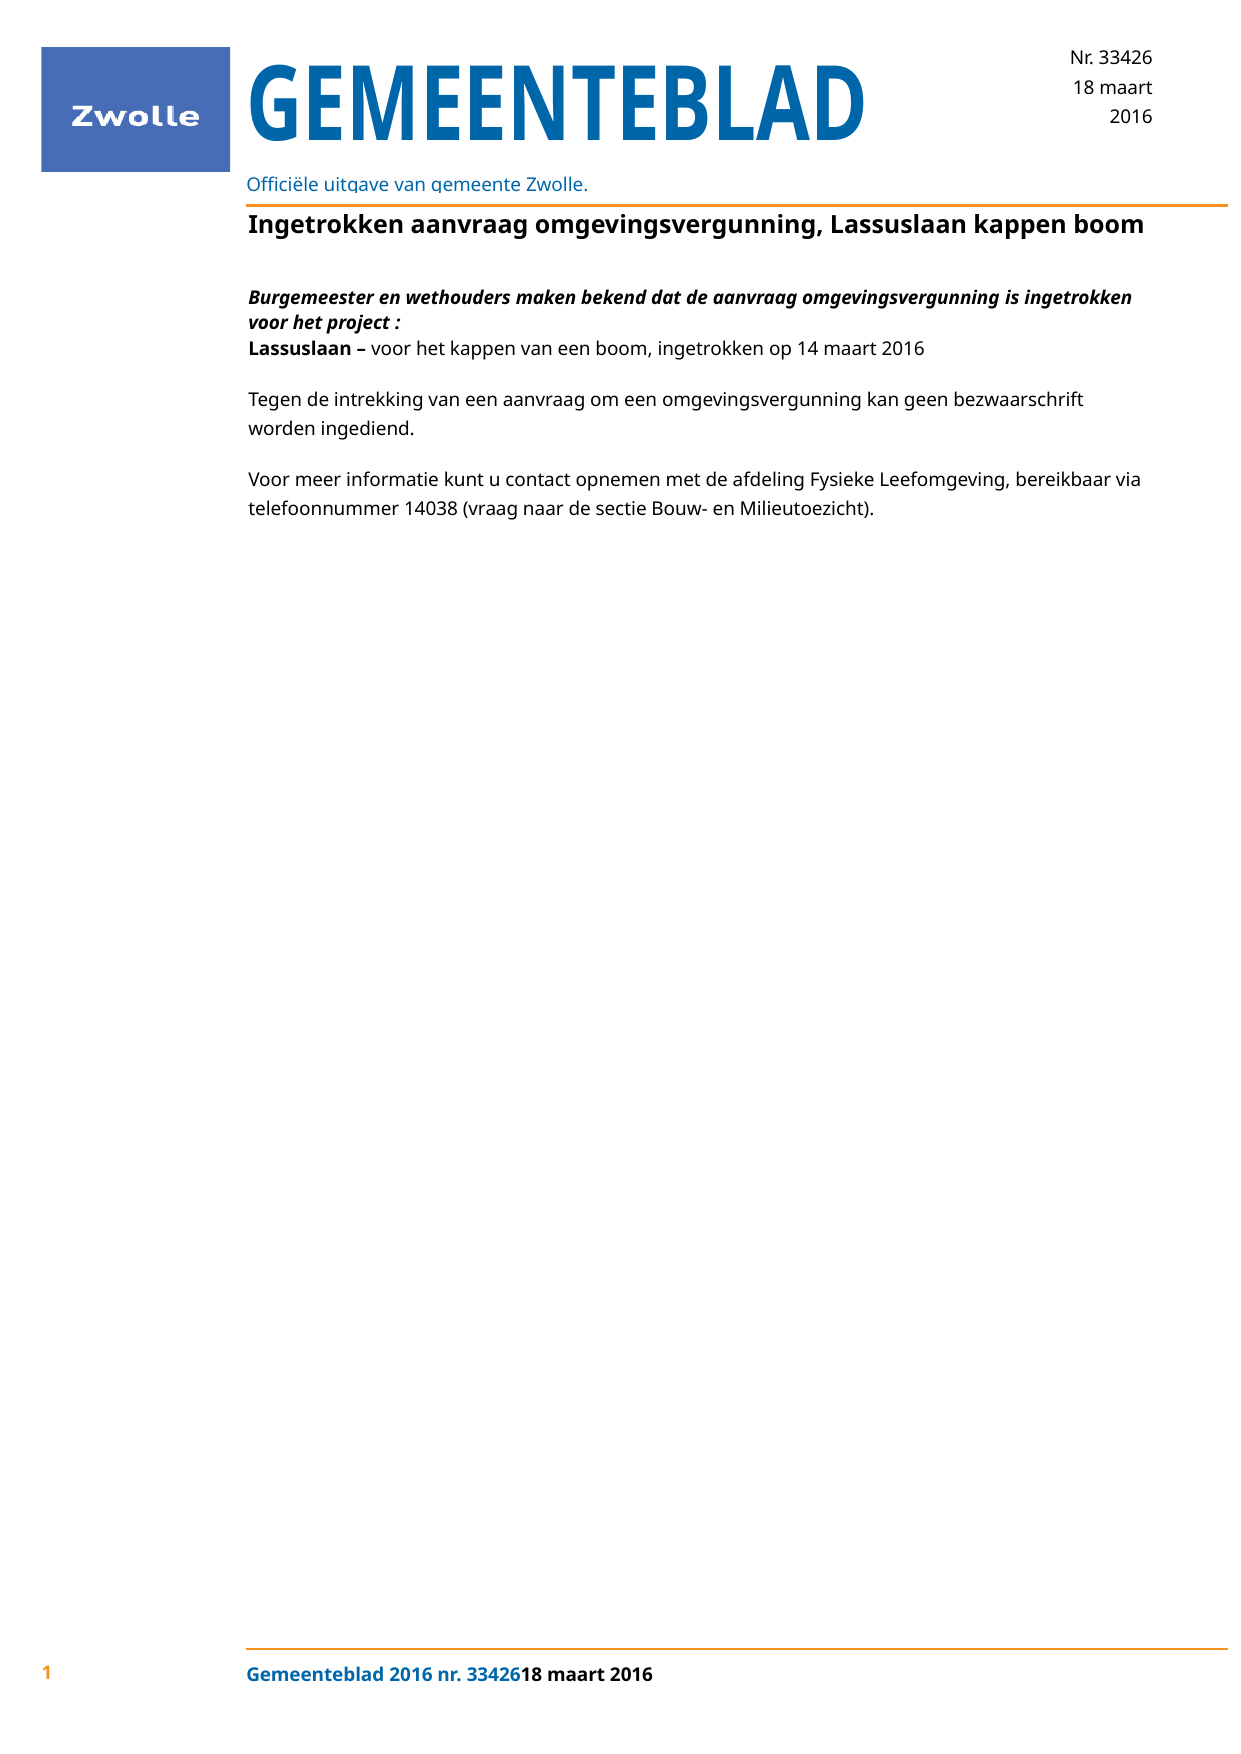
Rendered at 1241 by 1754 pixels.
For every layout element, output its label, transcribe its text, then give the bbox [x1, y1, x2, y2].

text Tegen de intrekking van een aanvraag om een omgevingsvergunning kan geen bezwaarschrift worden ingediend. [248, 386, 1152, 441]
text Lassuslaan – voor het kappen van een boom, ingetrokken op 14 maart 2016 [248, 335, 1152, 361]
text Burgemeester en wethouders maken bekend dat de aanvraag omgevingsvergunning is ingetrokken voor het project : [248, 284, 1152, 335]
picture [41, 47, 231, 172]
text Ingetrokken aanvraag omgevingsvergunning, Lassuslaan kappen boom [248, 207, 1152, 241]
text Voor meer informatie kunt u contact opnemen met de afdeling Fysieke Leefomgeving, bereikbaar via telefoonnummer 14038 (vraag naar de sectie Bouw- en Milieutoezicht). [248, 466, 1152, 521]
